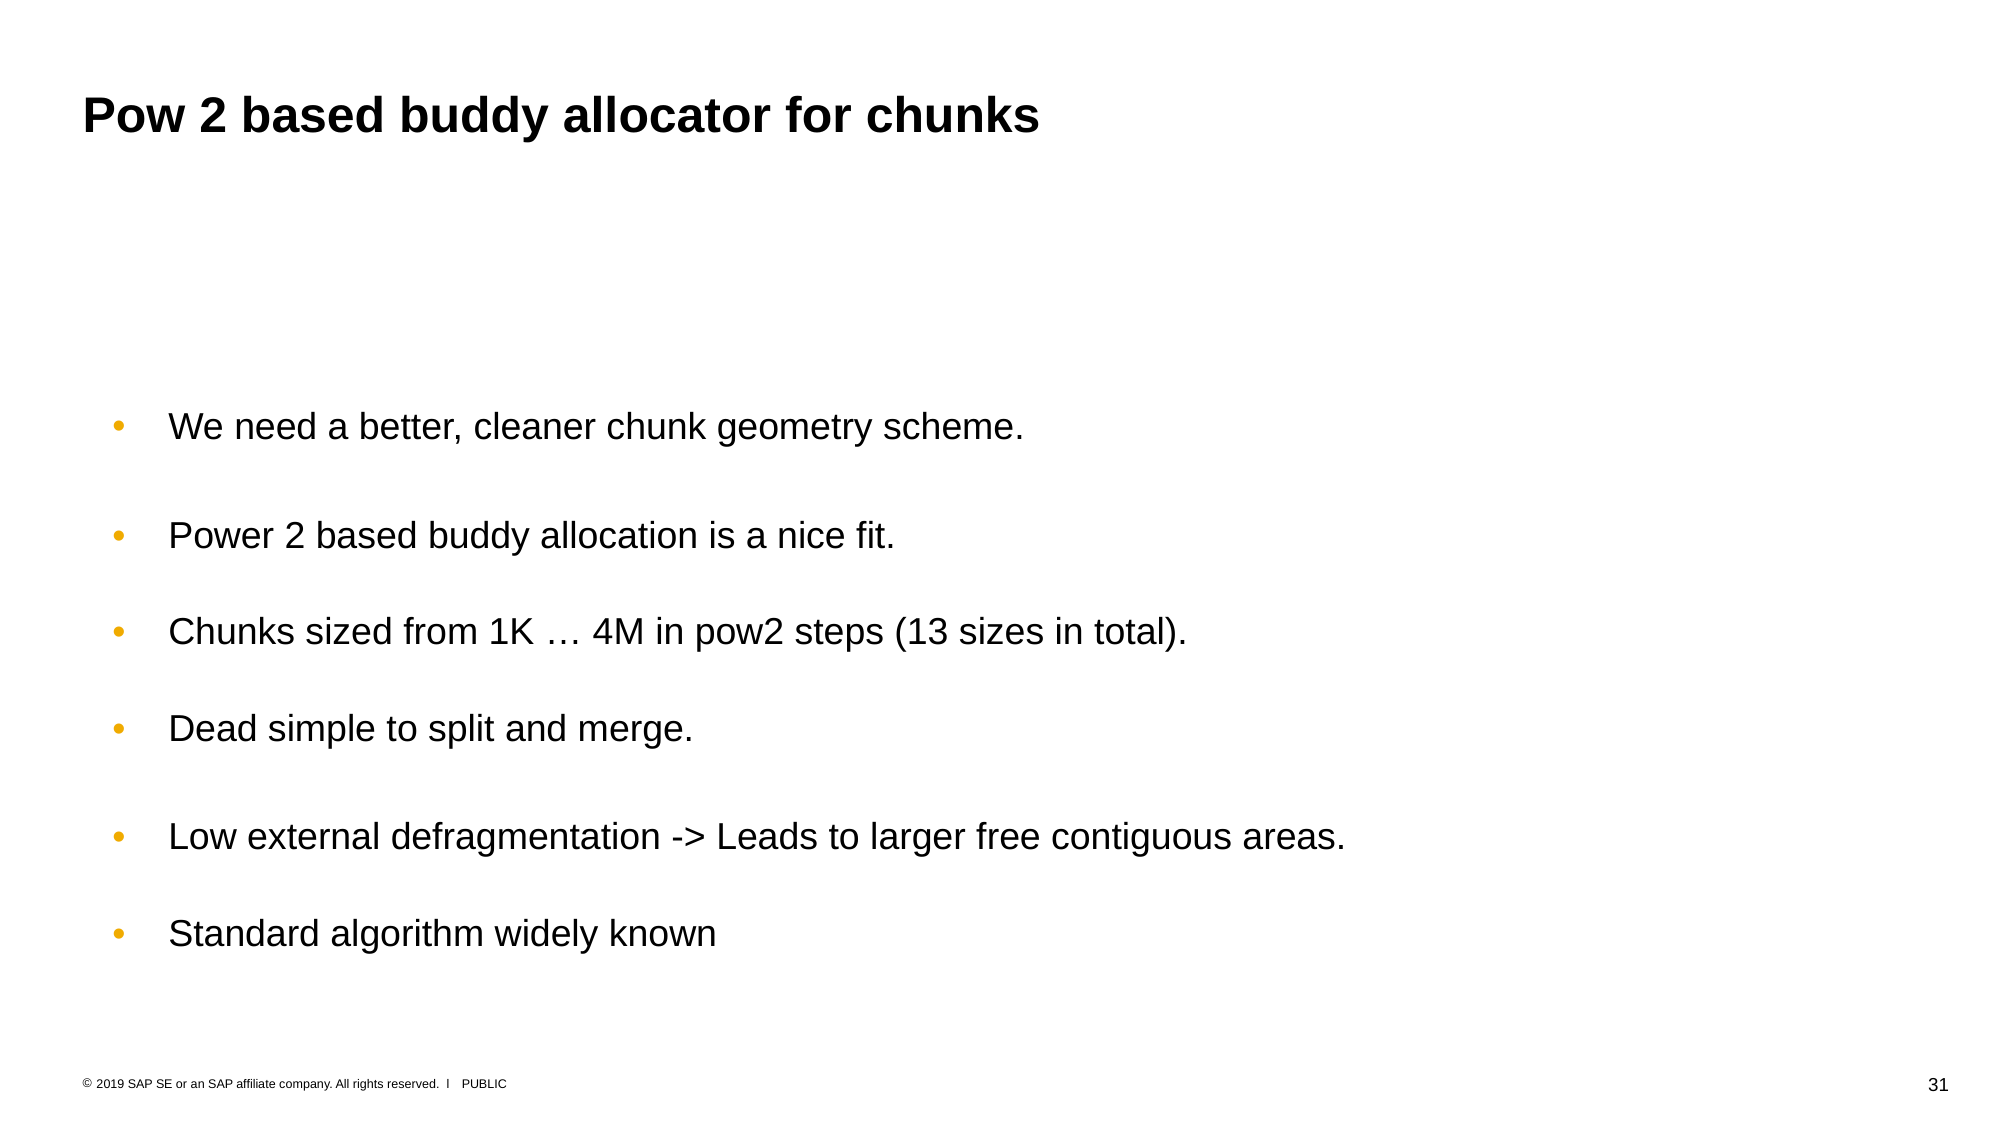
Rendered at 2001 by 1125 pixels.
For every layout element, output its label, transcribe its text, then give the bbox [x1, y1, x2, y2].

subtitle We need a better, cleaner chunk geometry scheme. Power 2 based buddy allocation is a nice fit. Chunks sized from 1K … 4M in pow2 steps (13 sizes in total). Dead simple to split and merge. Low external defragmentation -> Leads to larger free contiguous areas. Standard algorithm widely known [82, 265, 1918, 1040]
title Pow 2 based buddy allocator for chunks [82, 82, 1918, 144]
